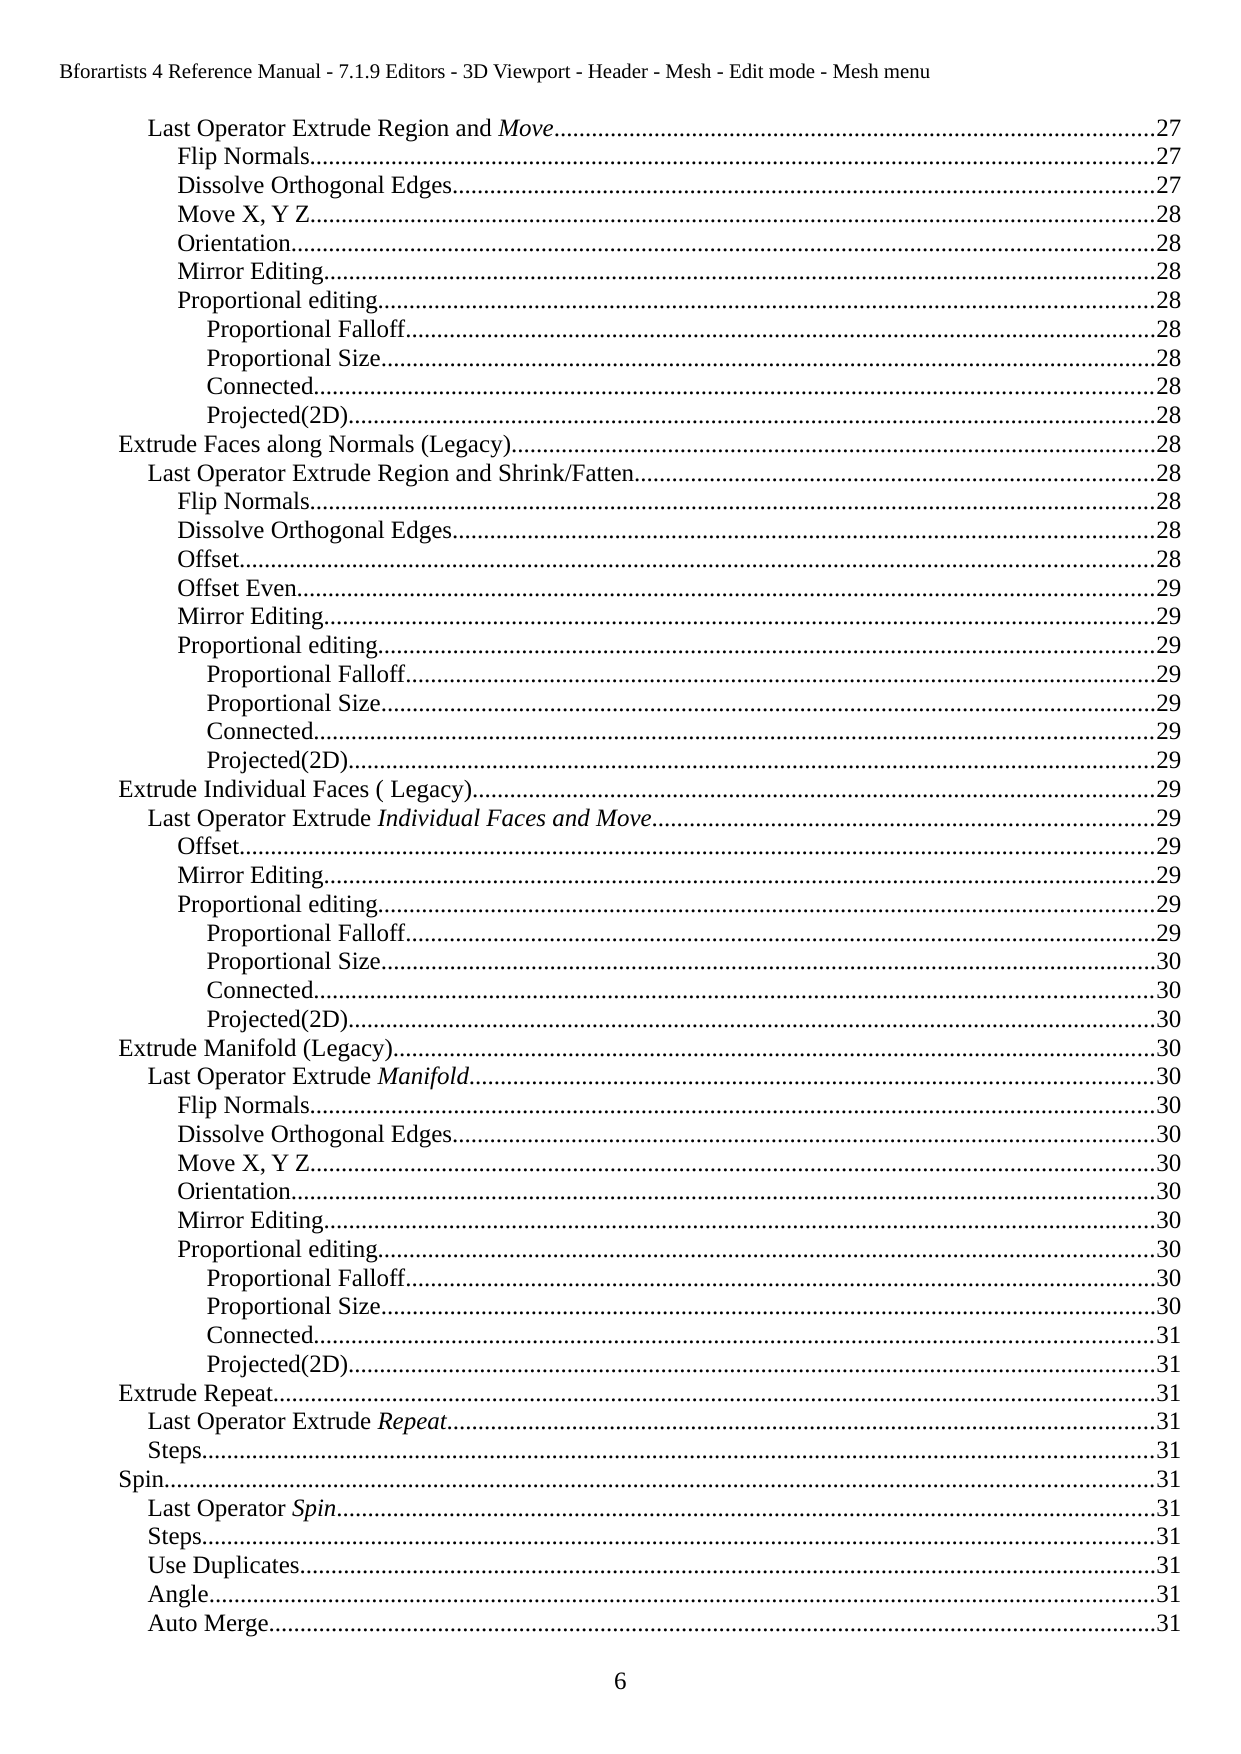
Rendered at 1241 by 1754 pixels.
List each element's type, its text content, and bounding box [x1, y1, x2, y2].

text Proportional Falloff 30 [206, 1263, 1181, 1291]
text Last Operator Spin 31 [147, 1493, 1181, 1521]
text Proportional editing 29 [177, 889, 1181, 918]
text Move X, Y Z 30 [177, 1148, 1181, 1176]
text Connected 29 [206, 716, 1181, 745]
text Mirror Editing 30 [177, 1205, 1181, 1234]
text Dissolve Orthogonal Edges 27 [177, 170, 1181, 199]
text Last Operator Extrude Repeat 31 [147, 1406, 1181, 1435]
text Extrude Individual Faces ( Legacy) 29 [118, 774, 1181, 803]
text Offset 29 [177, 831, 1181, 860]
text Proportional Falloff 28 [206, 314, 1181, 343]
text Extrude Faces along Normals (Legacy) 28 [118, 429, 1181, 458]
text Flip Normals 28 [177, 486, 1181, 515]
text Last Operator Extrude Individual Faces and Move 29 [147, 803, 1181, 831]
text Flip Normals 30 [177, 1090, 1181, 1119]
text Orientation 30 [177, 1176, 1181, 1205]
text Projected(2D) 30 [206, 1004, 1181, 1033]
text Auto Merge 31 [147, 1608, 1181, 1636]
text Connected 28 [206, 371, 1181, 400]
text Proportional Size 29 [206, 688, 1181, 716]
text Proportional Size 30 [206, 946, 1181, 975]
text Proportional Size 28 [206, 343, 1181, 371]
text Mirror Editing 29 [177, 601, 1181, 630]
text Spin 31 [118, 1464, 1181, 1493]
text Mirror Editing 29 [177, 860, 1181, 889]
text Steps 31 [147, 1435, 1181, 1464]
text Offset 28 [177, 544, 1181, 573]
text Steps 31 [147, 1521, 1181, 1550]
text Orientation 28 [177, 228, 1181, 256]
text Mirror Editing 28 [177, 256, 1181, 285]
text Projected(2D) 28 [206, 400, 1181, 429]
text Proportional Falloff 29 [206, 659, 1181, 688]
text Last Operator Extrude Region and Shrink/Fatten 28 [147, 458, 1181, 486]
text Proportional editing 30 [177, 1234, 1181, 1263]
text Connected 30 [206, 975, 1181, 1004]
text Projected(2D) 29 [206, 745, 1181, 774]
text Proportional Falloff 29 [206, 918, 1181, 946]
text Last Operator Extrude Manifold 30 [147, 1061, 1181, 1090]
text Proportional editing 28 [177, 285, 1181, 314]
text Flip Normals 27 [177, 141, 1181, 170]
text Use Duplicates 31 [147, 1550, 1181, 1579]
text Extrude Manifold (Legacy) 30 [118, 1033, 1181, 1061]
text Proportional Size 30 [206, 1291, 1181, 1320]
text Projected(2D) 31 [206, 1349, 1181, 1378]
text Angle 31 [147, 1579, 1181, 1608]
text Connected 31 [206, 1320, 1181, 1349]
text Dissolve Orthogonal Edges 28 [177, 515, 1181, 544]
text Proportional editing 29 [177, 630, 1181, 659]
text Move X, Y Z 28 [177, 199, 1181, 228]
text Dissolve Orthogonal Edges 30 [177, 1119, 1181, 1148]
text Offset Even 29 [177, 573, 1181, 601]
text Extrude Repeat 31 [118, 1378, 1181, 1406]
text Last Operator Extrude Region and Move 27 [147, 113, 1181, 141]
